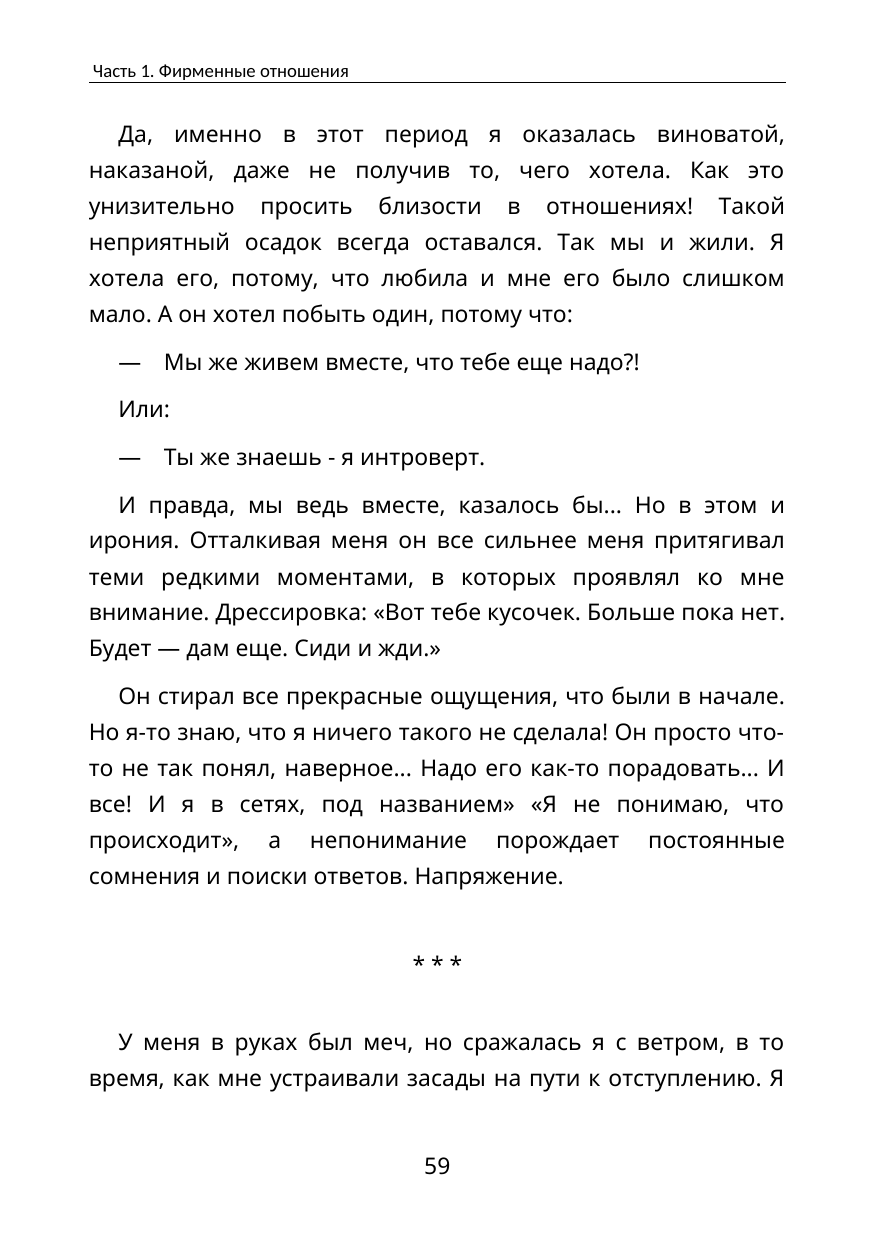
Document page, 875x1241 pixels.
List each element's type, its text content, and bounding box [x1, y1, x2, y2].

text Да, именно в этот период я оказалась виноватой, наказаной, даже не получив то, чего хотела. Как это унизительно просить близости в отношениях! Такой неприятный осадок всегда оставался. Так мы и жили. Я хотела его, потому, что любила и мне его было слишком мало. А он хотел побыть один, потому что: [88, 118, 786, 329]
text И правда, мы ведь вместе, казалось бы... Но в этом и ирония. Отталкивая меня он все сильнее меня притягивал теми редкими моментами, в которых проявлял ко мне внимание. Дрессировка: «Вот тебе кусочек. Больше пока нет. Будет — дам еще. Сиди и жди.» [88, 488, 786, 663]
list Ты же знаешь - я интроверт. [88, 441, 786, 472]
text У меня в руках был меч, но сражалась я с ветром, в то время, как мне устраивали засады на пути к отступлению. Я [88, 1026, 786, 1093]
list Мы же живем вместе, что тебе еще надо?! [88, 345, 786, 377]
text Или: [88, 393, 786, 424]
subtitle * * * [88, 949, 786, 980]
text Он стирал все прекрасные ощущения, что были в начале. Но я-то знаю, что я ничего такого не сделала! Он просто что-то не так понял, наверное... Надо его как-то порадовать... И все! И я в сетях, под названием» «Я не понимаю, что происходит», а непонимание порождает постоянные сомнения и поиски ответов. Напряжение. [88, 680, 786, 891]
